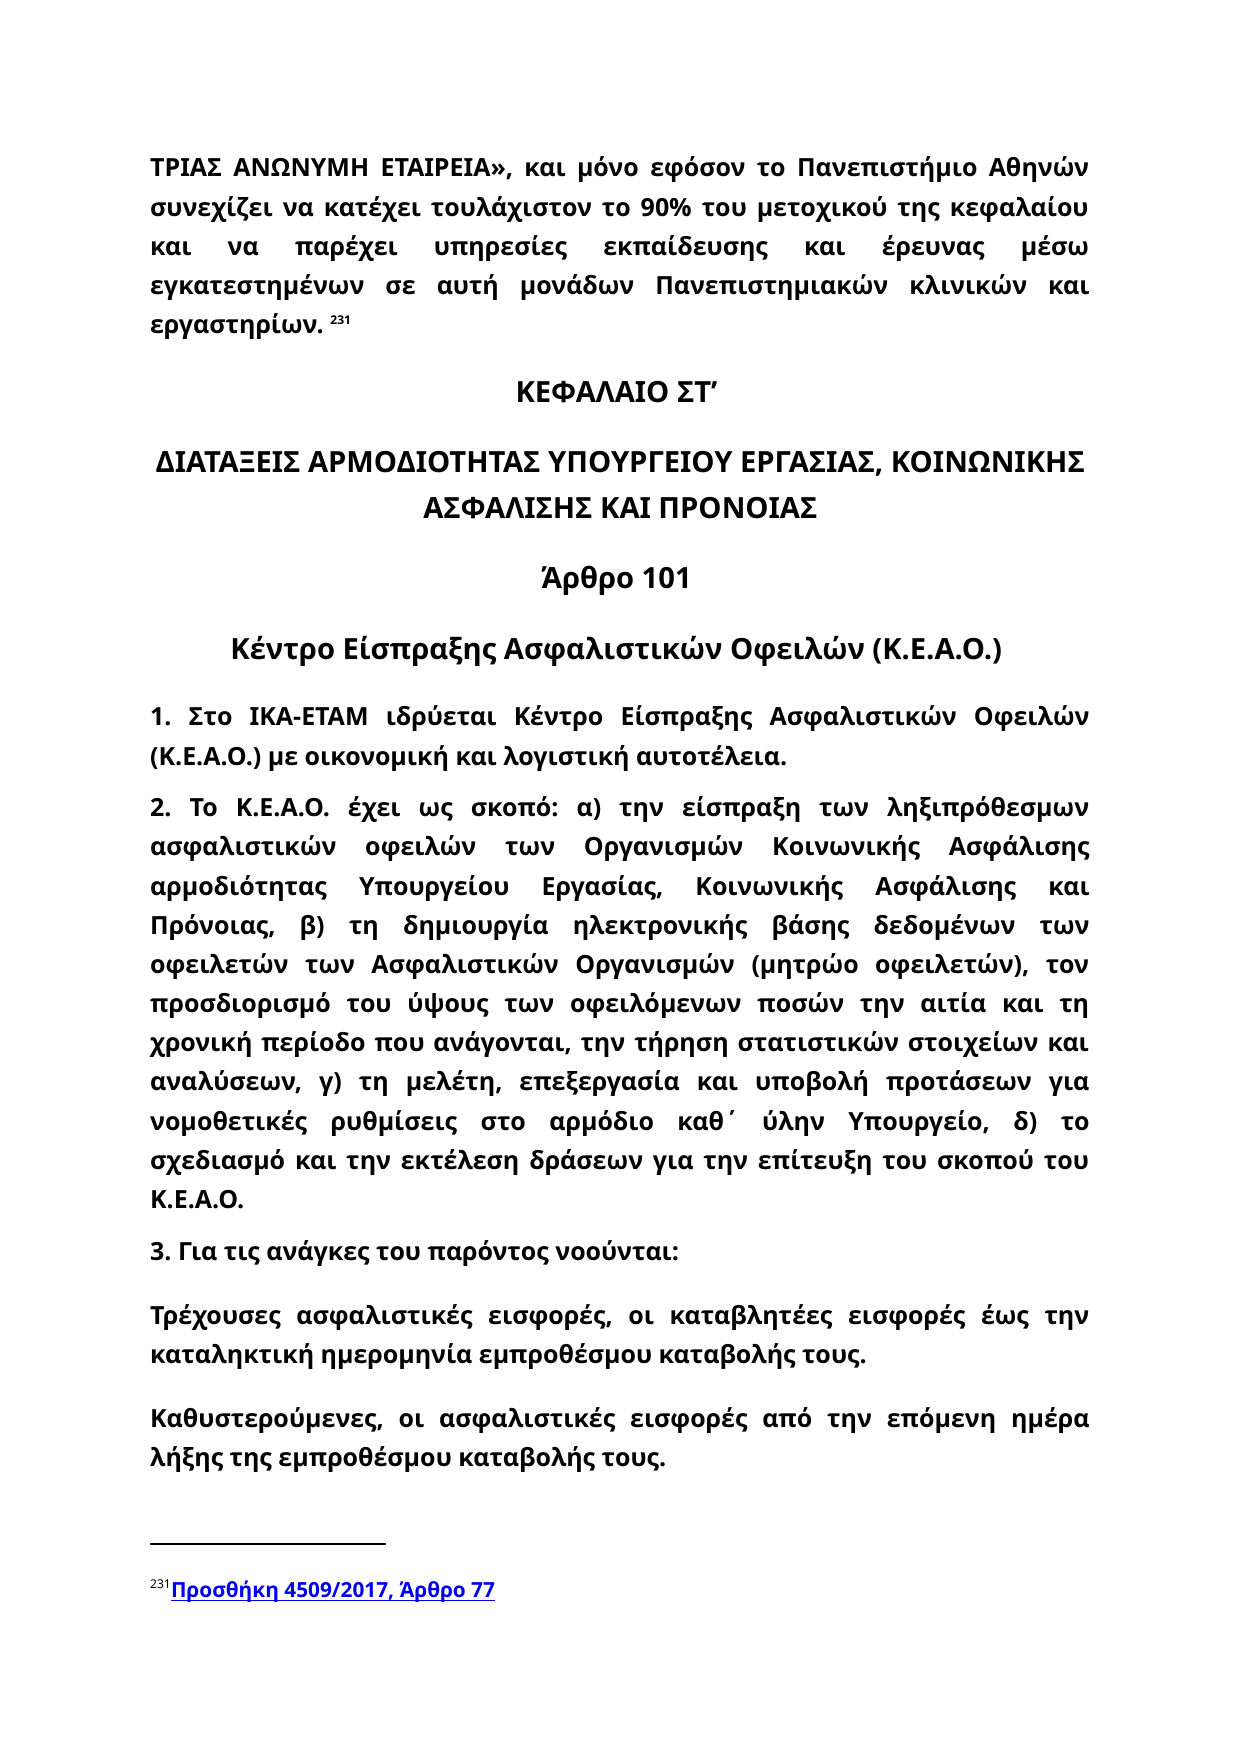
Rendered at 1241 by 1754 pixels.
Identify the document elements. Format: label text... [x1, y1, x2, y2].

text Καθυστερούμενες, οι ασφαλιστικές εισφορές από την επόμενη ημέρα λήξης της εμπροθέσμου καταβολής τους. [150, 1401, 1090, 1474]
subtitle ΚΕΦΑΛΑΙΟ ΣΤ’ [150, 371, 1090, 411]
text Προσθήκη 4509/2017, Άρθρο 77 [150, 1576, 1090, 1604]
subtitle Άρθρο 101 [150, 558, 1090, 597]
text 2. Το Κ.Ε.Α.Ο. έχει ως σκοπό: α) την είσπραξη των ληξιπρόθεσμων ασφαλιστικών οφειλών των Οργανισμών Κοινωνικής Ασφάλισης αρμοδιότητας Υπουργείου Εργασίας, Κοινωνικής Ασφάλισης και Πρόνοιας, β) τη δημιουργία ηλεκτρονικής βάσης δεδομένων των οφειλετών των Ασφαλιστικών Οργανισμών (μητρώο οφειλετών), τον προσδιορισμό του ύψους των οφειλόμενων ποσών την αιτία και τη χρονική περίοδο που ανάγονται, την τήρηση στατιστικών στοιχείων και αναλύσεων, γ) τη μελέτη, επεξεργασία και υποβολή προτάσεων για νομοθετικές ρυθμίσεις στο αρμόδιο καθ΄ ύλην Υπουργείο, δ) το σχεδιασμό και την εκτέλεση δράσεων για την επίτευξη του σκοπού του Κ.Ε.Α.Ο. [150, 790, 1090, 1216]
text Τρέχουσες ασφαλιστικές εισφορές, οι καταβλητέες εισφορές έως την καταληκτική ημερομηνία εμπροθέσμου καταβολής τους. [150, 1297, 1090, 1371]
subtitle Κέντρο Είσπραξης Ασφαλιστικών Οφειλών (Κ.Ε.Α.Ο.) [150, 628, 1090, 668]
text 1. Στο ΙΚΑ-ΕΤΑΜ ιδρύεται Κέντρο Είσπραξης Ασφαλιστικών Οφειλών (Κ.Ε.Α.Ο.) με οικονομική και λογιστική αυτοτέλεια. [150, 699, 1090, 772]
subtitle ΔΙΑΤΑΞΕΙΣ ΑΡΜΟΔΙΟΤΗΤΑΣ ΥΠΟΥΡΓΕΙΟΥ ΕΡΓΑΣΙΑΣ, ΚΟΙΝΩΝΙΚΗΣ ΑΣΦΑΛΙΣΗΣ ΚΑΙ ΠΡΟΝΟΙΑΣ [150, 441, 1090, 527]
text ΤΡΙΑΣ ΑΝΩΝΥΜΗ ΕΤΑΙΡΕΙΑ», και μόνο εφόσον το Πανεπιστήμιο Αθηνών συνεχίζει να κατέχει τουλάχιστον το 90% του μετοχικού της κεφαλαίου και να παρέχει υπηρεσίες εκπαίδευσης και έρευνας μέσω εγκατεστημένων σε αυτή μονάδων Πανεπιστημιακών κλινικών και εργαστηρίων. [150, 150, 1090, 341]
text 3. Για τις ανάγκες του παρόντος νοούνται: [150, 1233, 1090, 1267]
